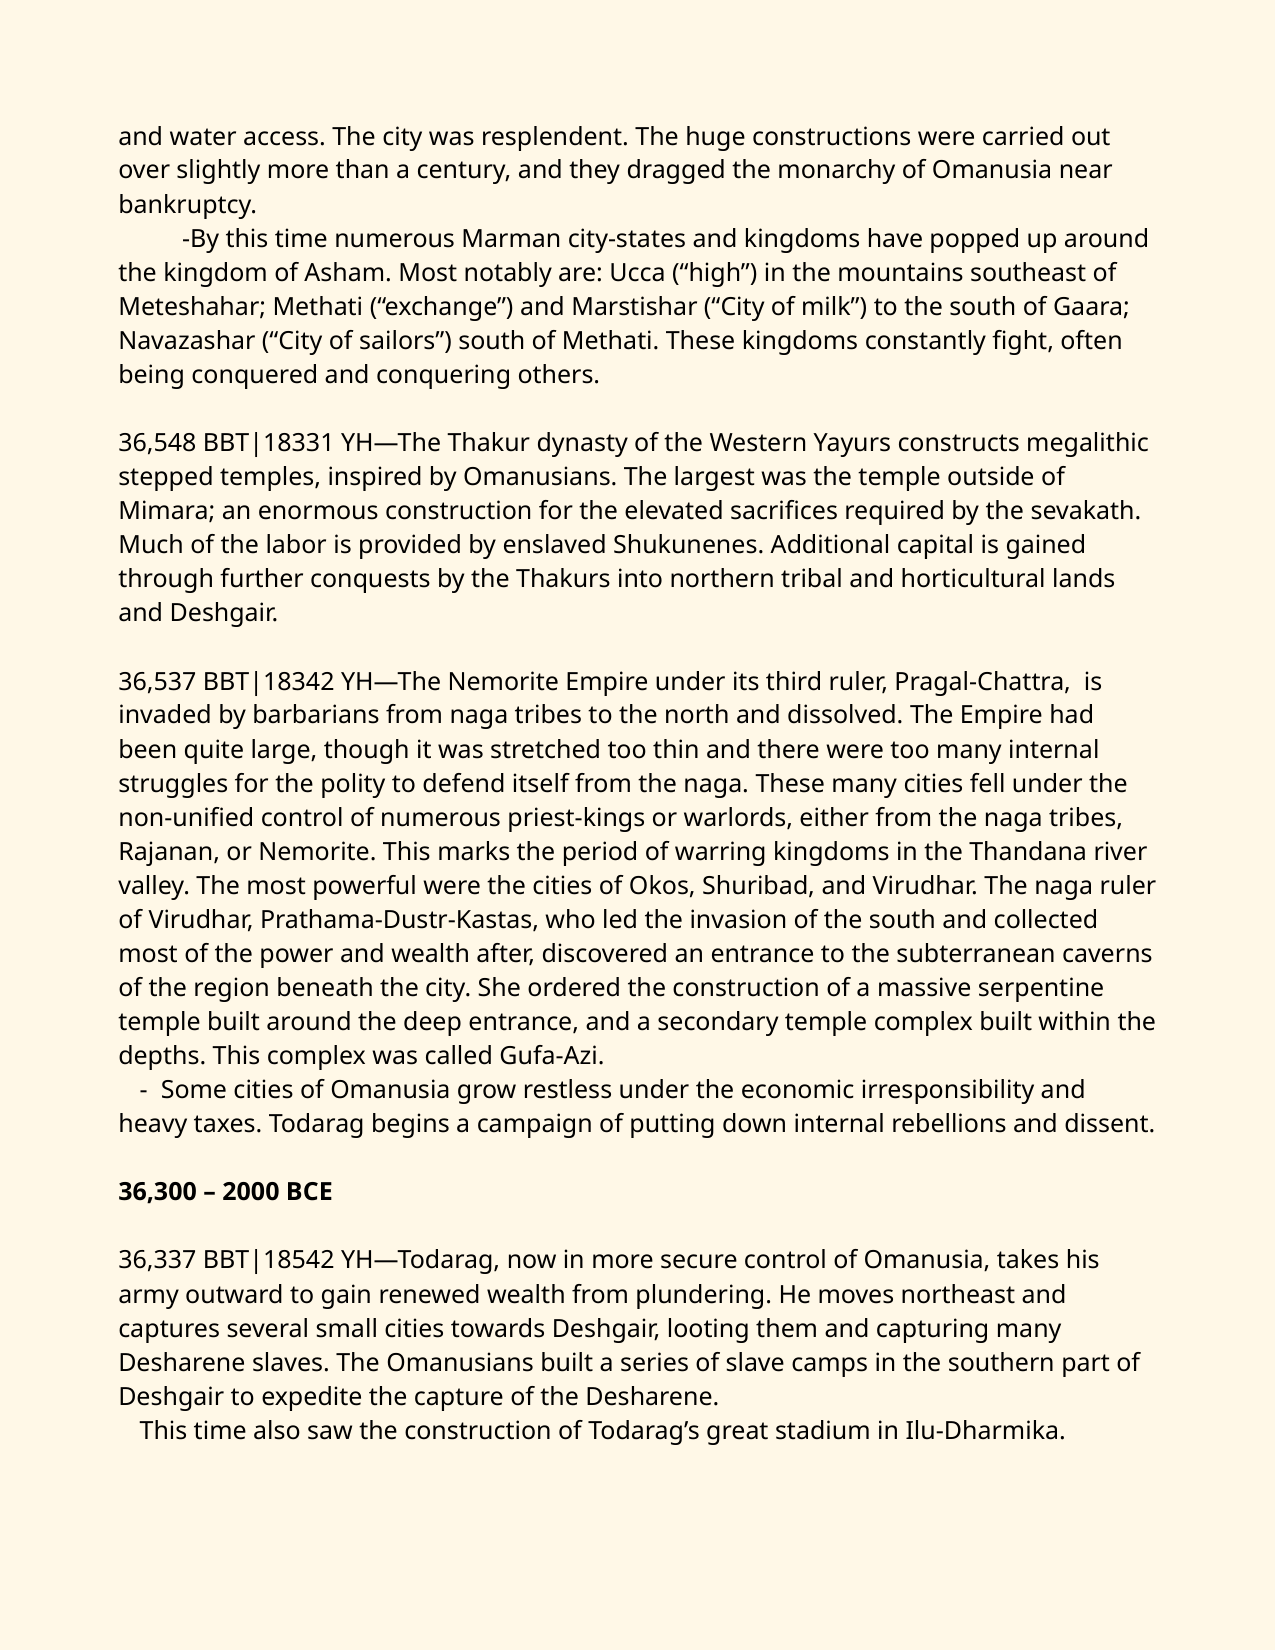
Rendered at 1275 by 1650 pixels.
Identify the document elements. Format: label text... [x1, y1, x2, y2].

text and water access. The city was resplendent. The huge constructions were carried out over slightly more than a century, and they dragged the monarchy of Omanusia near bankruptcy. [118, 118, 1157, 220]
text This time also saw the construction of Todarag’s great stadium in Ilu-Dharmika. [118, 1412, 1157, 1447]
text -By this time numerous Marman city-states and kingdoms have popped up around the kingdom of Asham. Most notably are: Ucca (“high”) in the mountains southeast of Meteshahar; Methati (“exchange”) and Marstishar (“City of milk”) to the south of Gaara; Navazashar (“City of sailors”) south of Methati. These kingdoms constantly fight, often being conquered and conquering others. [118, 220, 1157, 391]
text - Some cities of Omanusia grow restless under the economic irresponsibility and heavy taxes. Todarag begins a campaign of putting down internal rebellions and dissent. [118, 1072, 1157, 1140]
text 36,300 – 2000 BCE [118, 1174, 1157, 1208]
text 36,337 BBT|18542 YH—Todarag, now in more secure control of Omanusia, takes his army outward to gain renewed wealth from plundering. He moves northeast and captures several small cities towards Deshgair, looting them and capturing many Desharene slaves. The Omanusians built a series of slave camps in the southern part of Deshgair to expedite the capture of the Desharene. [118, 1242, 1157, 1412]
text 36,548 BBT|18331 YH—The Thakur dynasty of the Western Yayurs constructs megalithic stepped temples, inspired by Omanusians. The largest was the temple outside of Mimara; an enormous construction for the elevated sacrifices required by the sevakath. Much of the labor is provided by enslaved Shukunenes. Additional capital is gained through further conquests by the Thakurs into northern tribal and horticultural lands and Deshgair. [118, 425, 1157, 629]
text 36,537 BBT|18342 YH—The Nemorite Empire under its third ruler, Pragal-Chattra, is invaded by barbarians from naga tribes to the north and dissolved. The Empire had been quite large, though it was stretched too thin and there were too many internal struggles for the polity to defend itself from the naga. These many cities fell under the non-unified control of numerous priest-kings or warlords, either from the naga tribes, Rajanan, or Nemorite. This marks the period of warring kingdoms in the Thandana river valley. The most powerful were the cities of Okos, Shuribad, and Virudhar. The naga ruler of Virudhar, Prathama-Dustr-Kastas, who led the invasion of the south and collected most of the power and wealth after, discovered an entrance to the subterranean caverns of the region beneath the city. She ordered the construction of a massive serpentine temple built around the deep entrance, and a secondary temple complex built within the depths. This complex was called Gufa-Azi. [118, 663, 1157, 1072]
